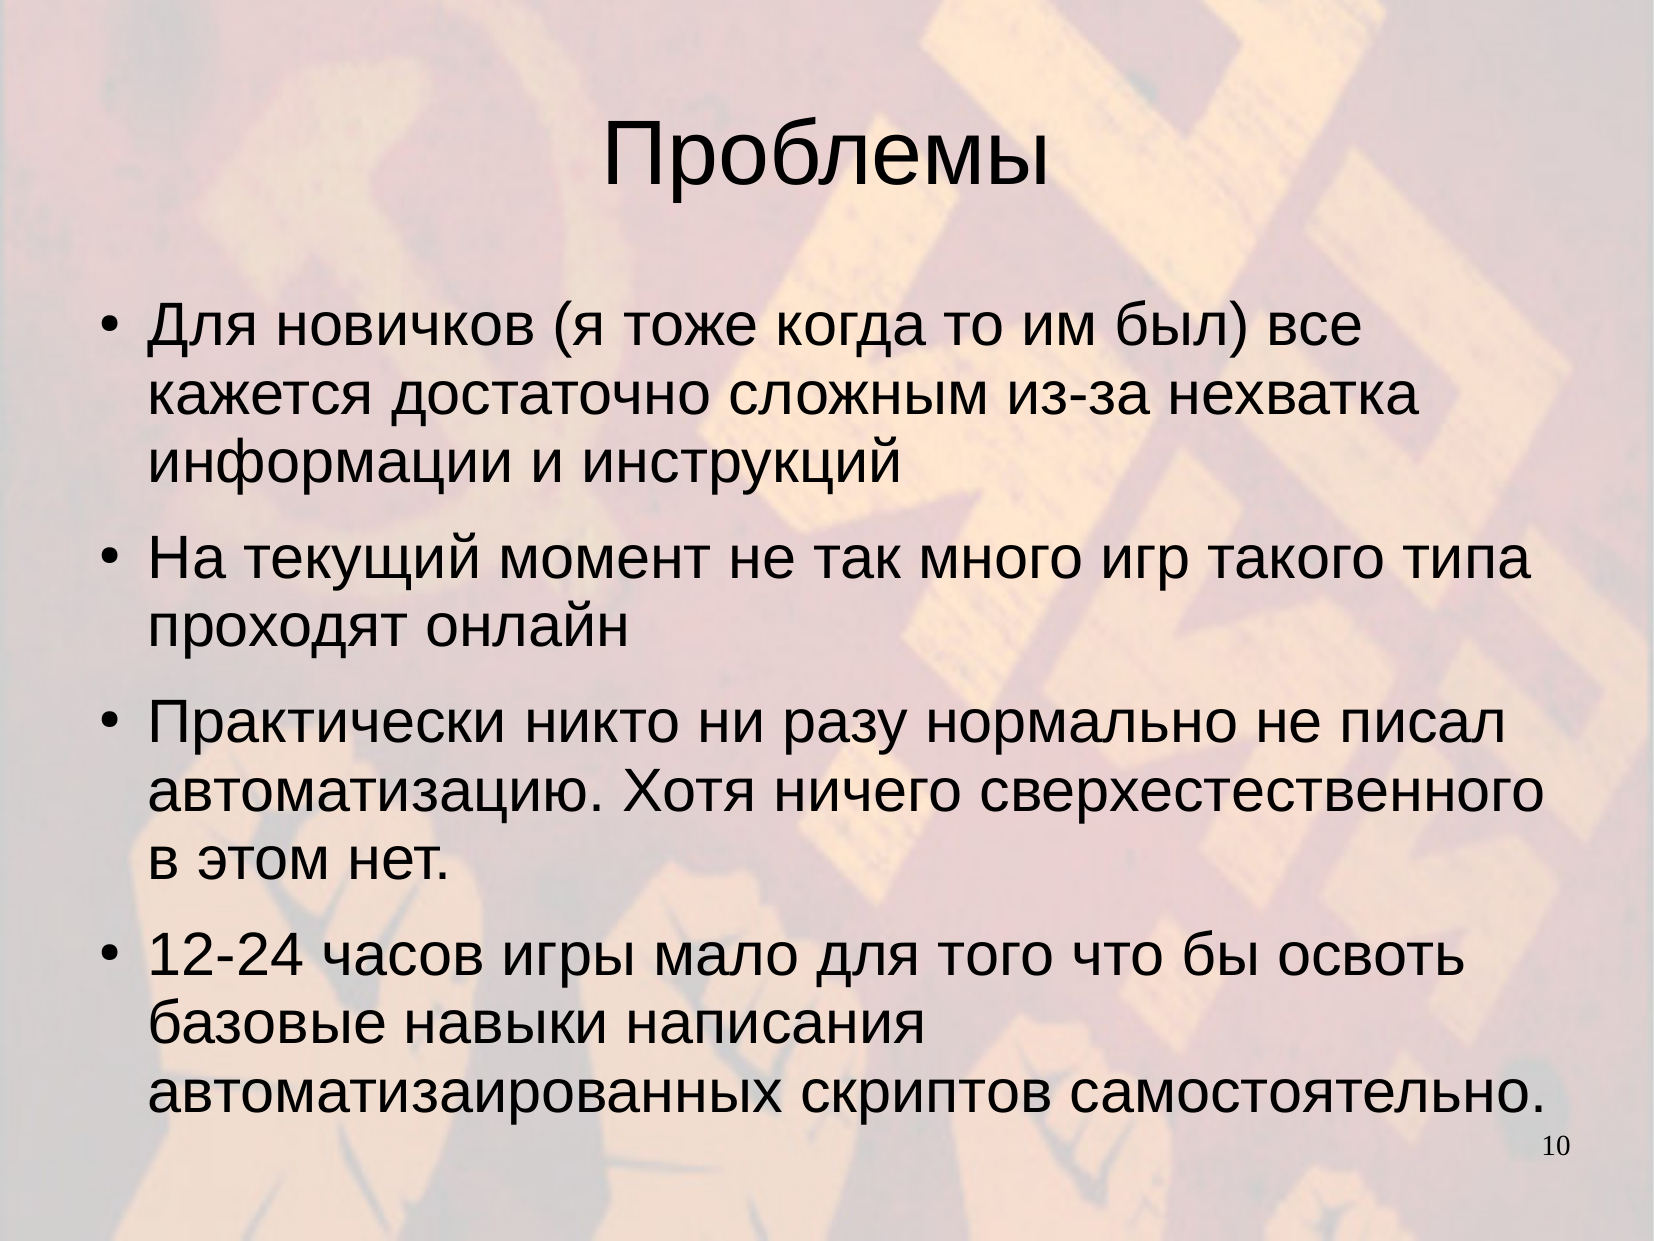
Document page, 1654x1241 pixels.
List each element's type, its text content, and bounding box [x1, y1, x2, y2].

picture [0, 0, 1654, 1241]
title Проблемы [82, 49, 1571, 257]
list Для новичков (я тоже когда то им был) все кажется достаточно сложным из-за нехватка информации и инструкций На текущий момент не так много игр такого типа проходят онлайн Практически никто ни разу нормально не писал автоматизацию. Хотя ничего сверхестественного в этом нет. 12-24 часов игры мало для того что бы освоть базовые навыки написания автоматизаированных скриптов самостоятельно. [82, 290, 1571, 1141]
